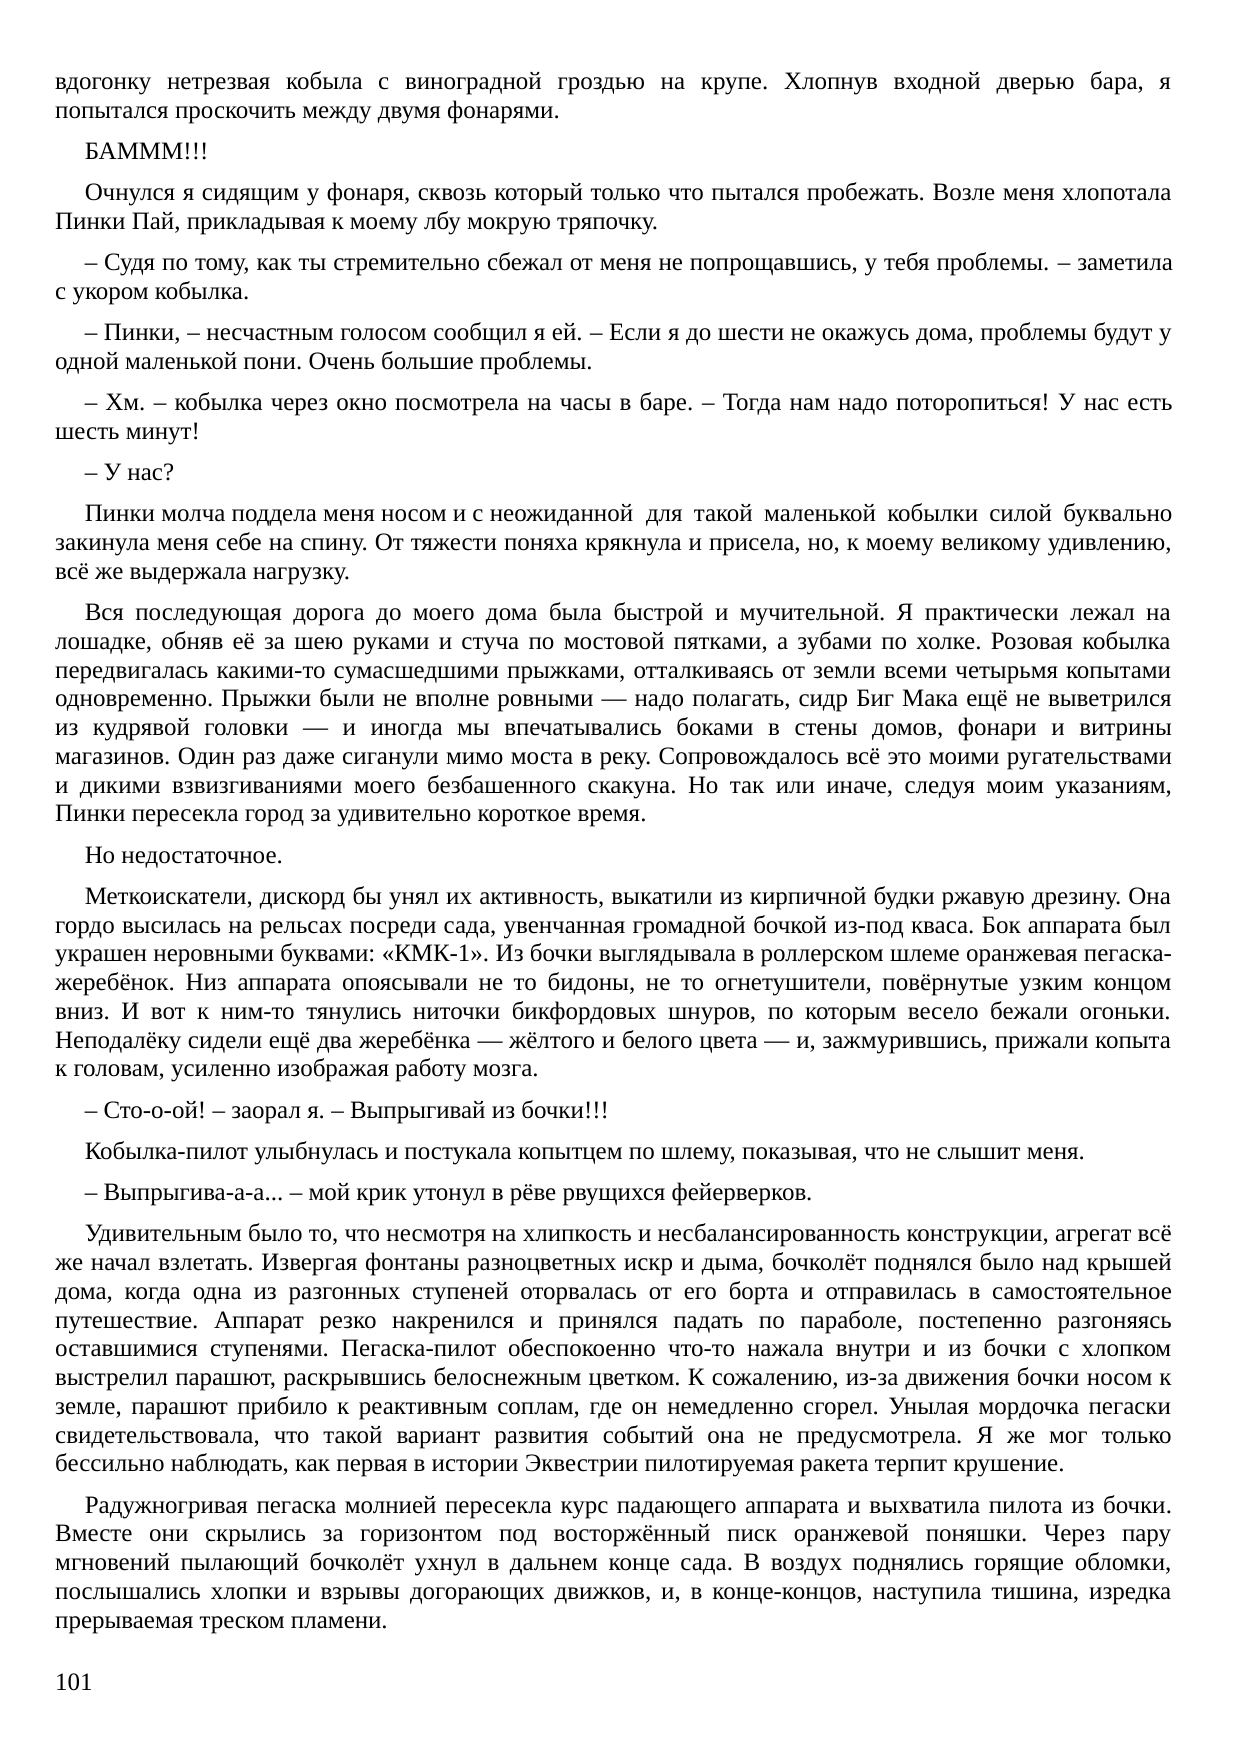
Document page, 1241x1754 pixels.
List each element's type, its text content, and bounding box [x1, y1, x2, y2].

text Кобылка-пилот улыбнулась и постукала копытцем по шлему, показывая, что не слышит меня. [55, 1136, 1173, 1165]
text – У нас? [55, 457, 1173, 486]
text – Выпрыгива-а-а... – мой крик утонул в рёве рвущихся фейерверков. [55, 1177, 1173, 1206]
text – Пинки, – несчастным голосом сообщил я ей. – Если я до шести не окажусь дома, проблемы будут у одной маленькой пони. Очень большие проблемы. [55, 317, 1173, 375]
text Но недостаточное. [55, 840, 1173, 868]
text Меткоискатели, дискорд бы унял их активность, выкатили из кирпичной будки ржавую дрезину. Она гордо высилась на рельсах посреди сада, увенчанная громадной бочкой из-под кваса. Бок аппарата был украшен неровными буквами: «КМК-1». Из бочки выглядывала в роллерском шлеме оранжевая пегаска-жеребёнок. Низ аппарата опоясывали не то бидоны, не то огнетушители, повёрнутые узким концом вниз. И вот к ним-то тянулись ниточки бикфордовых шнуров, по которым весело бежали огоньки. Неподалёку сидели ещё два жеребёнка — жёлтого и белого цвета — и, зажмурившись, прижали копыта к головам, усиленно изображая работу мозга. [55, 881, 1173, 1082]
text Радужногривая пегаска молнией пересекла курс падающего аппарата и выхватила пилота из бочки. Вместе они скрылись за горизонтом под восторжённый писк оранжевой поняшки. Через пару мгновений пылающий бочколёт ухнул в дальнем конце сада. В воздух поднялись горящие обломки, послышались хлопки и взрывы догорающих движков, и, в конце-концов, наступила тишина, изредка прерываемая треском пламени. [55, 1490, 1173, 1633]
text Вся последующая дорога до моего дома была быстрой и мучительной. Я практически лежал на лошадке, обняв её за шею руками и стуча по мостовой пятками, а зубами по холке. Розовая кобылка передвигалась какими-то сумасшедшими прыжками, отталкиваясь от земли всеми четырьмя копытами одновременно. Прыжки были не вполне ровными — надо полагать, сидр Биг Мака ещё не выветрился из кудрявой головки — и иногда мы впечатывались боками в стены домов, фонари и витрины магазинов. Один раз даже сиганули мимо моста в реку. Сопровождалось всё это моими ругательствами и дикими взвизгиваниями моего безбашенного скакуна. Но так или иначе, следуя моим указаниям, Пинки пересекла город за удивительно короткое время. [55, 597, 1173, 827]
text БАМММ!!! [55, 136, 1173, 165]
text Удивительным было то, что несмотря на хлипкость и несбалансированность конструкции, агрегат всё же начал взлетать. Извергая фонтаны разноцветных искр и дыма, бочколёт поднялся было над крышей дома, когда одна из разгонных ступеней оторвалась от его борта и отправилась в самостоятельное путешествие. Аппарат резко накренился и принялся падать по параболе, постепенно разгоняясь оставшимися ступенями. Пегаска-пилот обеспокоенно что-то нажала внутри и из бочки с хлопком выстрелил парашют, раскрывшись белоснежным цветком. К сожалению, из-за движения бочки носом к земле, парашют прибило к реактивным соплам, где он немедленно сгорел. Унылая мордочка пегаски свидетельствовала, что такой вариант развития событий она не предусмотрела. Я же мог только бессильно наблюдать, как первая в истории Эквестрии пилотируемая ракета терпит крушение. [55, 1218, 1173, 1477]
text – Хм. – кобылка через окно посмотрела на часы в баре. – Тогда нам надо поторопиться! У нас есть шесть минут! [55, 387, 1173, 445]
text – Судя по тому, как ты стремительно сбежал от меня не попрощавшись, у тебя проблемы. – заметила с укором кобылка. [55, 247, 1173, 305]
text Пинки молча поддела меня носом и с неожиданной для такой маленькой кобылки силой буквально закинула меня себе на спину. От тяжести поняха крякнула и присела, но, к моему великому удивлению, всё же выдержала нагрузку. [55, 498, 1173, 585]
text вдогонку нетрезвая кобыла с виноградной гроздью на крупе. Хлопнув входной дверью бара, я попытался проскочить между двумя фонарями. [55, 66, 1173, 123]
text Очнулся я сидящим у фонаря, сквозь который только что пытался пробежать. Возле меня хлопотала Пинки Пай, прикладывая к моему лбу мокрую тряпочку. [55, 177, 1173, 235]
text – Сто-о-ой! – заорал я. – Выпрыгивай из бочки!!! [55, 1095, 1173, 1123]
